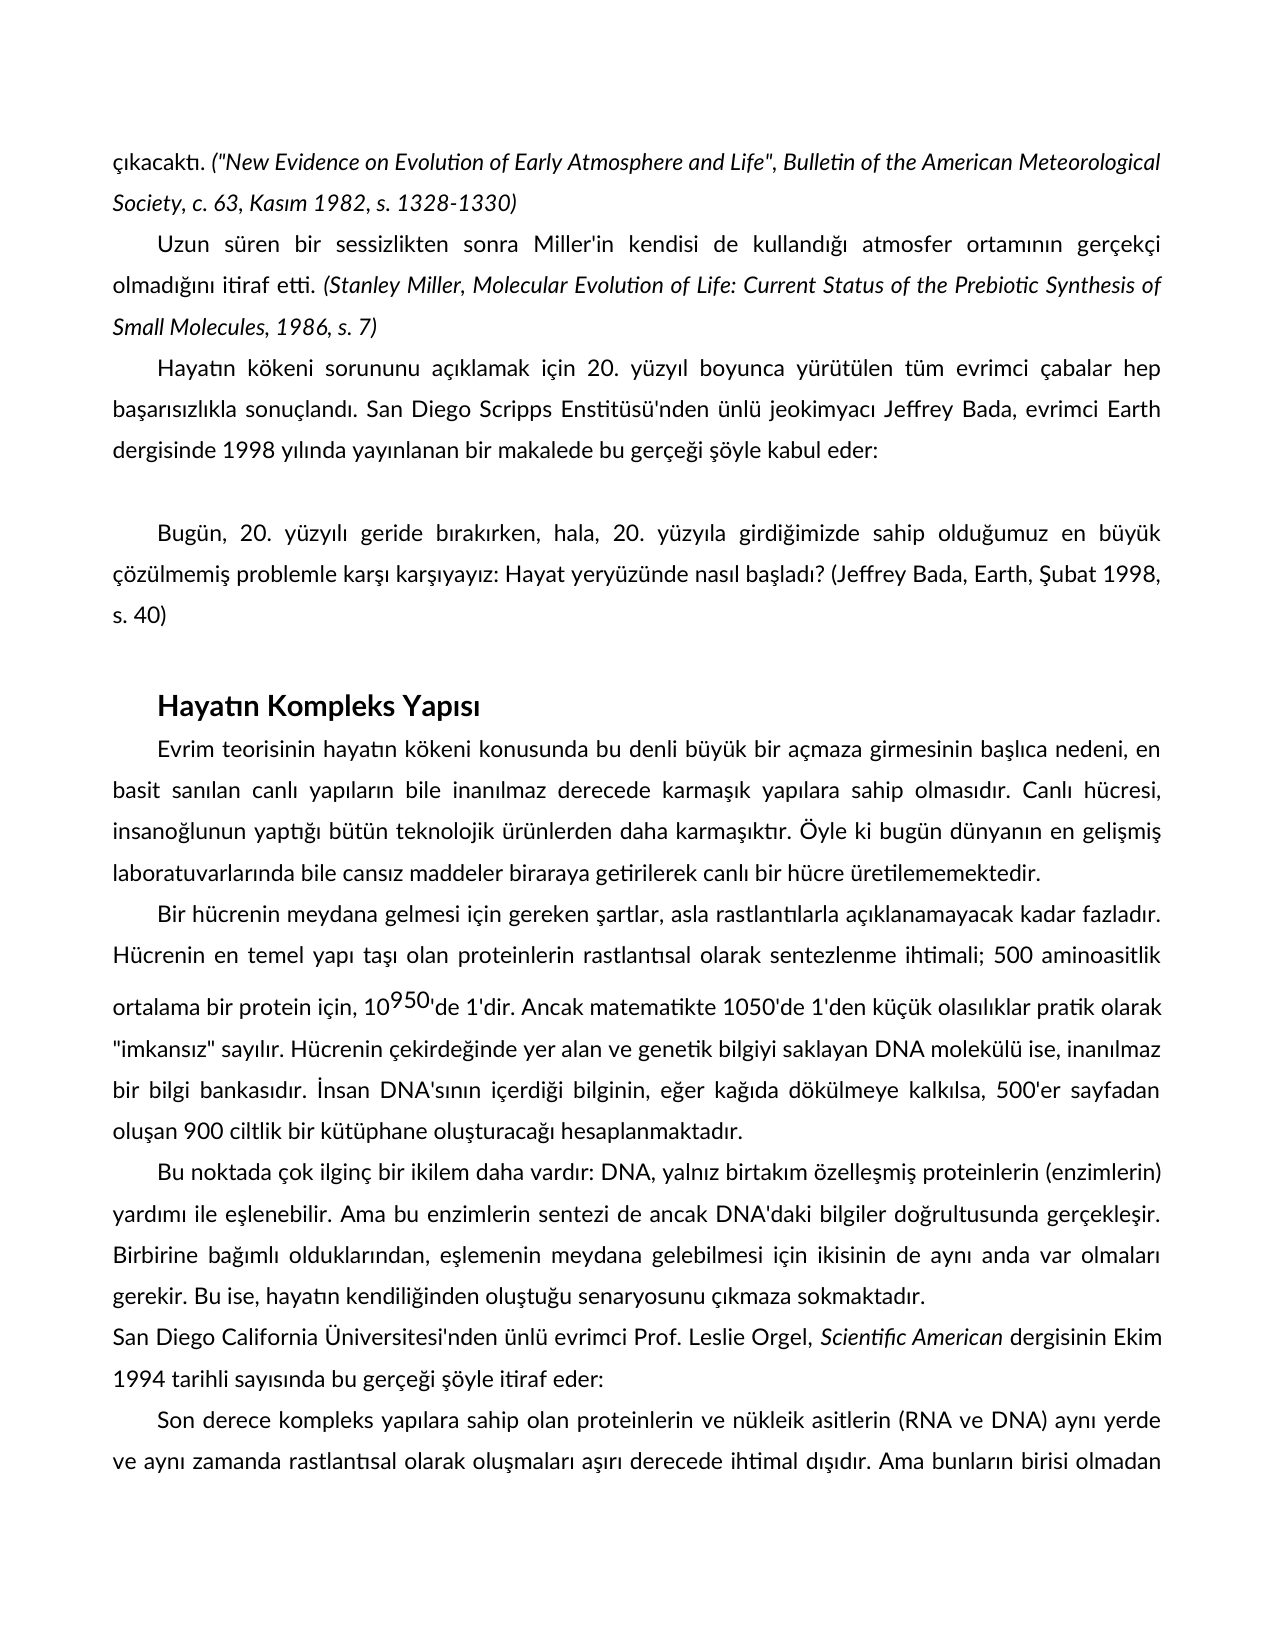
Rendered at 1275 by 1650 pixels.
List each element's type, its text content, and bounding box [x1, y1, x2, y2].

text Hayatın kökeni sorununu açıklamak için 20. yüzyıl boyunca yürütülen tüm evrimci çabalar hep başarısızlıkla sonuçlandı. San Diego Scripps Enstitüsü'nden ünlü jeokimyacı Jeffrey Bada, evrimci Earth dergisinde 1998 yılında yayınlanan bir makalede bu gerçeği şöyle kabul eder: [112, 354, 1162, 464]
text Bu noktada çok ilginç bir ikilem daha vardır: DNA, yalnız birtakım özelleşmiş proteinlerin (enzimlerin) yardımı ile eşlenebilir. Ama bu enzimlerin sentezi de ancak DNA'daki bilgiler doğrultusunda gerçekleşir. Birbirine bağımlı olduklarından, eşlemenin meydana gelebilmesi için ikisinin de aynı anda var olmaları gerekir. Bu ise, hayatın kendiliğinden oluştuğu senaryosunu çıkmaza sokmaktadır. [112, 1158, 1162, 1309]
text San Diego California Üniversitesi'nden ünlü evrimci Prof. Leslie Orgel, Scientific American dergisinin Ekim 1994 tarihli sayısında bu gerçeği şöyle itiraf eder: [112, 1323, 1162, 1392]
text Uzun süren bir sessizlikten sonra Miller'in kendisi de kullandığı atmosfer ortamının gerçekçi olmadığını itiraf etti. (Stanley Miller, Molecular Evolution of Life: Current Status of the Prebiotic Synthesis of Small Molecules, 1986, s. 7) [112, 230, 1162, 340]
text Evrim teorisinin hayatın kökeni konusunda bu denli büyük bir açmaza girmesinin başlıca nedeni, en basit sanılan canlı yapıların bile inanılmaz derecede karmaşık yapılara sahip olmasıdır. Canlı hücresi, insanoğlunun yaptığı bütün teknolojik ürünlerden daha karmaşıktır. Öyle ki bugün dünyanın en gelişmiş laboratuvarlarında bile cansız maddeler biraraya getirilerek canlı bir hücre üretilememektedir. [112, 734, 1162, 886]
text Bugün, 20. yüzyılı geride bırakırken, hala, 20. yüzyıla girdiğimizde sahip olduğumuz en büyük çözülmemiş problemle karşı karşıyayız: Hayat yeryüzünde nasıl başladı? (Jeffrey Bada, Earth, Şubat 1998, s. 40) [112, 519, 1162, 629]
text Son derece kompleks yapılara sahip olan proteinlerin ve nükleik asitlerin (RNA ve DNA) aynı yerde ve aynı zamanda rastlantısal olarak oluşmaları aşırı derecede ihtimal dışıdır. Ama bunların birisi olmadan [112, 1406, 1162, 1474]
text Hayatın Kompleks Yapısı [112, 688, 1162, 723]
text çıkacaktı. ("New Evidence on Evolution of Early Atmosphere and Life", Bulletin of the American Meteorological Society, c. 63, Kasım 1982, s. 1328-1330) [112, 148, 1162, 216]
text Bir hücrenin meydana gelmesi için gereken şartlar, asla rastlantılarla açıklanamayacak kadar fazladır. Hücrenin en temel yapı taşı olan proteinlerin rastlantısal olarak sentezlenme ihtimali; 500 aminoasitlik ortalama bir protein için, 10950'de 1'dir. Ancak matematikte 1050'de 1'den küçük olasılıklar pratik olarak "imkansız" sayılır. Hücrenin çekirdeğinde yer alan ve genetik bilgiyi saklayan DNA molekülü ise, inanılmaz bir bilgi bankasıdır. İnsan DNA'sının içerdiği bilginin, eğer kağıda dökülmeye kalkılsa, 500'er sayfadan oluşan 900 ciltlik bir kütüphane oluşturacağı hesaplanmaktadır. [112, 899, 1162, 1144]
